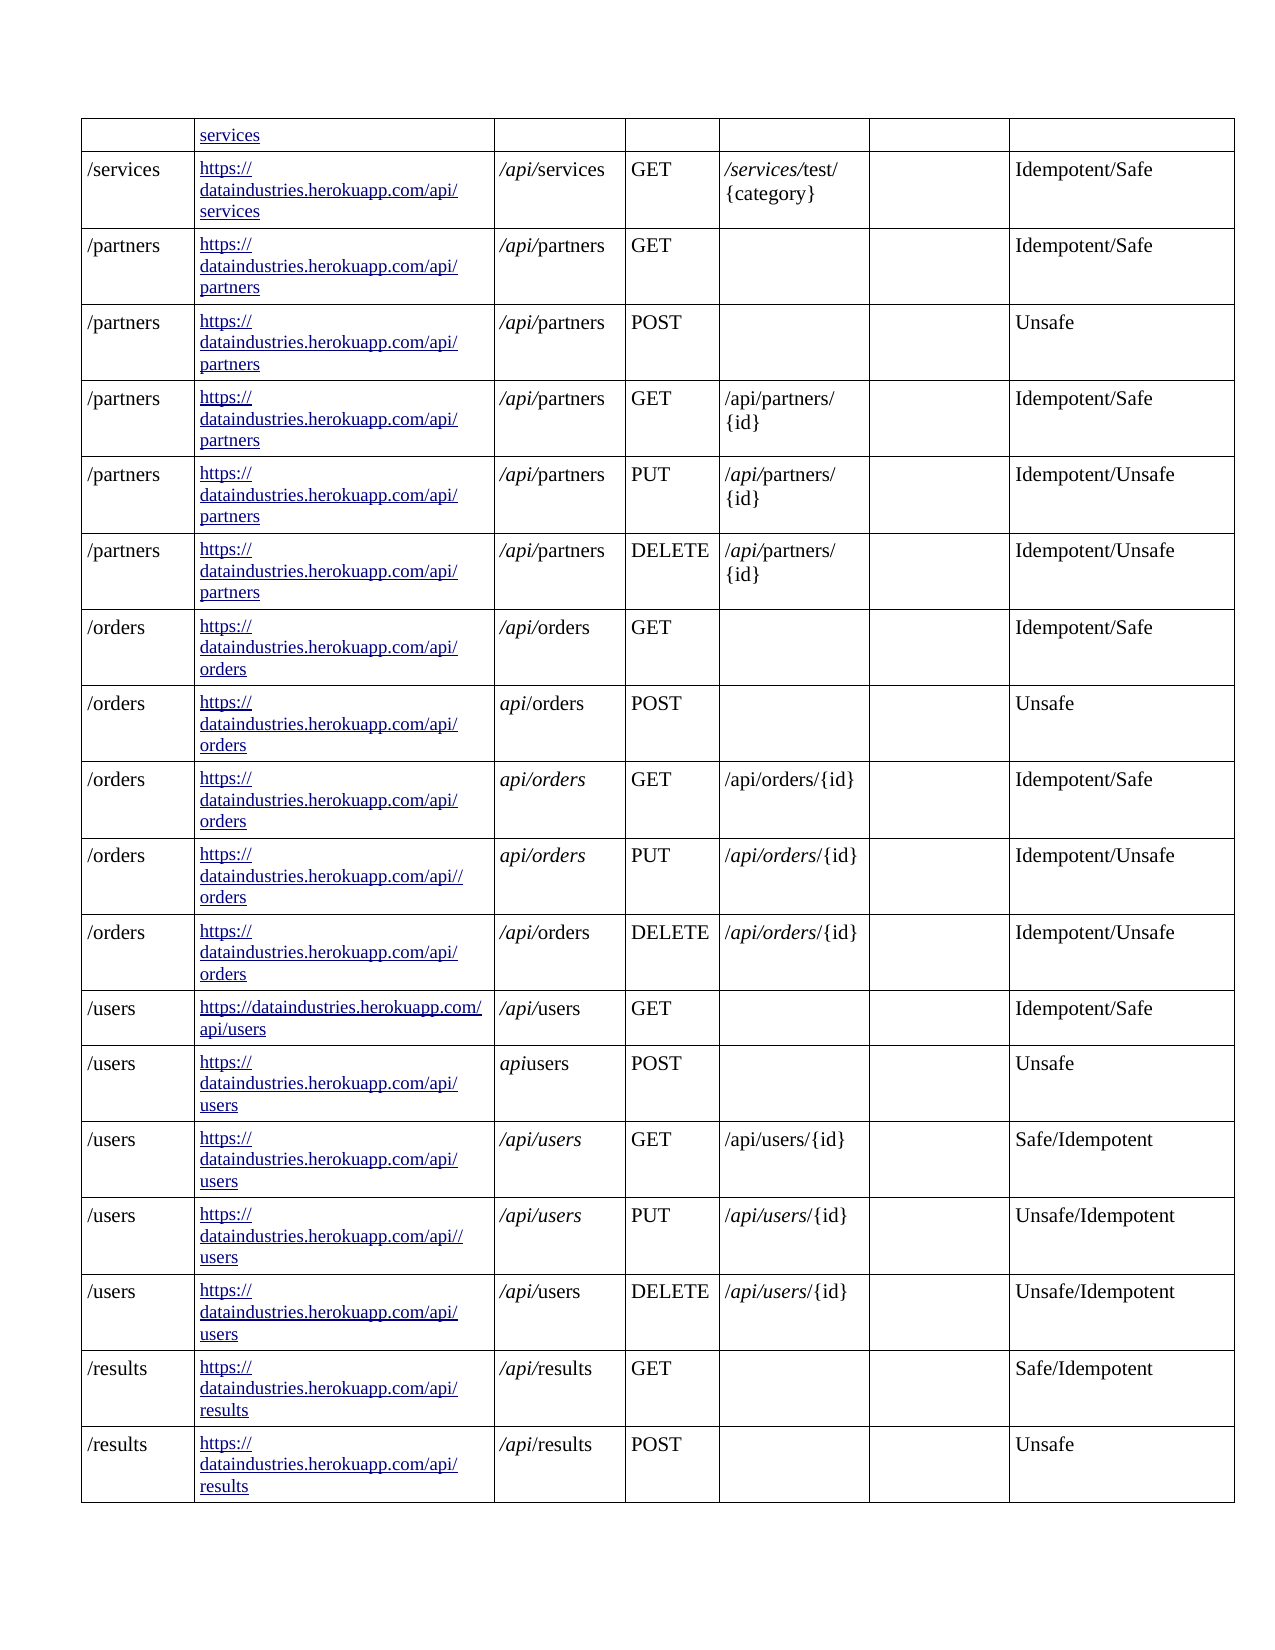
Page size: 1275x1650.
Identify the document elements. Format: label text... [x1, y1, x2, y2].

table_cell /api/users [495, 1122, 625, 1197]
table_cell api/orders [495, 762, 625, 837]
table_cell /services/test/{category} [720, 152, 869, 227]
table_cell [870, 152, 1009, 227]
table_cell [870, 1046, 1009, 1121]
table_cell https://dataindustries.herokuapp.com/api/users [195, 1122, 494, 1197]
table_cell api/orders [495, 686, 625, 761]
table_cell Unsafe/Idempotent [1010, 1275, 1234, 1350]
table_cell /api/users/{id} [720, 1122, 869, 1197]
table_cell /orders [82, 762, 194, 837]
table_cell /api/users [495, 1198, 625, 1273]
table_cell GET [626, 762, 719, 837]
table_cell /api/users/{id} [720, 1275, 869, 1350]
table_cell /api/orders/{id} [720, 762, 869, 837]
table_cell DELETE [626, 1275, 719, 1350]
table_cell https://dataindustries.herokuapp.com/api/users [195, 1046, 494, 1121]
table_cell [870, 686, 1009, 761]
table_cell PUT [626, 1198, 719, 1273]
table_cell [720, 305, 869, 380]
table_cell Idempotent/Unsafe [1010, 534, 1234, 609]
table_cell /results [82, 1427, 194, 1502]
table_cell /api/partners/{id} [720, 534, 869, 609]
table_cell [870, 229, 1009, 304]
table_cell [870, 305, 1009, 380]
table_cell Idempotent/Safe [1010, 229, 1234, 304]
table_cell /orders [82, 915, 194, 990]
table_cell https://dataindustries.herokuapp.com/api/orders [195, 686, 494, 761]
table_cell [870, 839, 1009, 914]
table_cell Idempotent/Safe [1010, 610, 1234, 685]
table_cell https://dataindustries.herokuapp.com/api/partners [195, 457, 494, 532]
table_cell [870, 1351, 1009, 1426]
table_cell /api/partners/{id} [720, 381, 869, 456]
table_cell https://dataindustries.herokuapp.com/api/partners [195, 534, 494, 609]
table_cell /api/orders/{id} [720, 839, 869, 914]
table_cell /partners [82, 457, 194, 532]
table_cell GET [626, 610, 719, 685]
table_cell [870, 1198, 1009, 1273]
table_cell /api/partners [495, 305, 625, 380]
table_cell [720, 1351, 869, 1426]
table_cell [870, 1275, 1009, 1350]
table_cell /api/results [495, 1427, 625, 1502]
table_cell /api/users [495, 991, 625, 1045]
table_cell Idempotent/Unsafe [1010, 839, 1234, 914]
table_cell /users [82, 1198, 194, 1273]
table_cell [870, 991, 1009, 1045]
table_cell [82, 119, 194, 151]
table_cell Idempotent/Unsafe [1010, 457, 1234, 532]
table_cell /api/partners [495, 381, 625, 456]
table_cell [720, 1046, 869, 1121]
table_cell Idempotent/Safe [1010, 991, 1234, 1045]
table_cell /orders [82, 686, 194, 761]
table_cell DELETE [626, 534, 719, 609]
table_cell Safe/Idempotent [1010, 1351, 1234, 1426]
table_cell [720, 1427, 869, 1502]
table_cell Unsafe [1010, 1427, 1234, 1502]
table_cell https://dataindustries.herokuapp.com/api/partners [195, 381, 494, 456]
table_cell [626, 119, 719, 151]
table_cell POST [626, 1046, 719, 1121]
table_cell /partners [82, 534, 194, 609]
table_cell https://dataindustries.herokuapp.com/api/orders [195, 610, 494, 685]
table_cell [720, 229, 869, 304]
table_cell /api/orders [495, 610, 625, 685]
table_cell /api/partners [495, 534, 625, 609]
table_cell /api/partners/{id} [720, 457, 869, 532]
table_cell Unsafe [1010, 1046, 1234, 1121]
table_cell https://dataindustries.herokuapp.com/api/orders [195, 915, 494, 990]
table_cell [720, 119, 869, 151]
table_cell https://dataindustries.herokuapp.com/api/orders [195, 762, 494, 837]
table_cell /partners [82, 229, 194, 304]
table_cell GET [626, 229, 719, 304]
table_cell apiusers [495, 1046, 625, 1121]
table_cell [870, 610, 1009, 685]
table_cell GET [626, 991, 719, 1045]
table_cell Idempotent/Safe [1010, 381, 1234, 456]
table_cell [870, 381, 1009, 456]
table_cell DELETE [626, 915, 719, 990]
table_cell /orders [82, 610, 194, 685]
table_cell [720, 686, 869, 761]
table_cell /api/orders [495, 915, 625, 990]
table_cell /api/orders/{id} [720, 915, 869, 990]
table_cell /users [82, 1122, 194, 1197]
table_cell /api/users/{id} [720, 1198, 869, 1273]
table_cell GET [626, 381, 719, 456]
table_cell Idempotent/Safe [1010, 762, 1234, 837]
table_cell /api/partners [495, 229, 625, 304]
table_cell [1010, 119, 1234, 151]
table_cell https://dataindustries.herokuapp.com/ api/users [195, 991, 494, 1045]
table_cell POST [626, 686, 719, 761]
table_cell /users [82, 991, 194, 1045]
table_cell Unsafe/Idempotent [1010, 1198, 1234, 1273]
table_cell services [195, 119, 494, 151]
table_cell /orders [82, 839, 194, 914]
table_cell Unsafe [1010, 686, 1234, 761]
table_cell PUT [626, 457, 719, 532]
table_cell /services [82, 152, 194, 227]
table_cell /api/results [495, 1351, 625, 1426]
table_cell POST [626, 305, 719, 380]
table_cell /partners [82, 305, 194, 380]
table_cell GET [626, 1122, 719, 1197]
table_cell [870, 915, 1009, 990]
table_cell /partners [82, 381, 194, 456]
table_cell https://dataindustries.herokuapp.com/api/partners [195, 229, 494, 304]
table_cell Safe/Idempotent [1010, 1122, 1234, 1197]
table_cell https://dataindustries.herokuapp.com/api/services [195, 152, 494, 227]
table_cell GET [626, 1351, 719, 1426]
table_cell https://dataindustries.herokuapp.com/api//orders [195, 839, 494, 914]
table_cell [870, 762, 1009, 837]
table_cell [495, 119, 625, 151]
table_cell [870, 534, 1009, 609]
table_cell [870, 457, 1009, 532]
table_cell /users [82, 1275, 194, 1350]
table_cell https://dataindustries.herokuapp.com/api//users [195, 1198, 494, 1273]
table_cell /api/partners [495, 457, 625, 532]
table_cell [720, 991, 869, 1045]
table_cell PUT [626, 839, 719, 914]
table_cell /api/users [495, 1275, 625, 1350]
table_cell POST [626, 1427, 719, 1502]
table_cell Unsafe [1010, 305, 1234, 380]
table_cell [720, 610, 869, 685]
table_cell [870, 1122, 1009, 1197]
table_cell /results [82, 1351, 194, 1426]
table_cell https://dataindustries.herokuapp.com/api/results [195, 1427, 494, 1502]
table_cell /users [82, 1046, 194, 1121]
table_cell [870, 119, 1009, 151]
table_cell https://dataindustries.herokuapp.com/api/partners [195, 305, 494, 380]
table_cell api/orders [495, 839, 625, 914]
table_cell https://dataindustries.herokuapp.com/api/results [195, 1351, 494, 1426]
table_cell https://dataindustries.herokuapp.com/api/users [195, 1275, 494, 1350]
table_cell Idempotent/Unsafe [1010, 915, 1234, 990]
table_cell /api/services [495, 152, 625, 227]
table_cell [870, 1427, 1009, 1502]
table_cell Idempotent/Safe [1010, 152, 1234, 227]
table_cell GET [626, 152, 719, 227]
